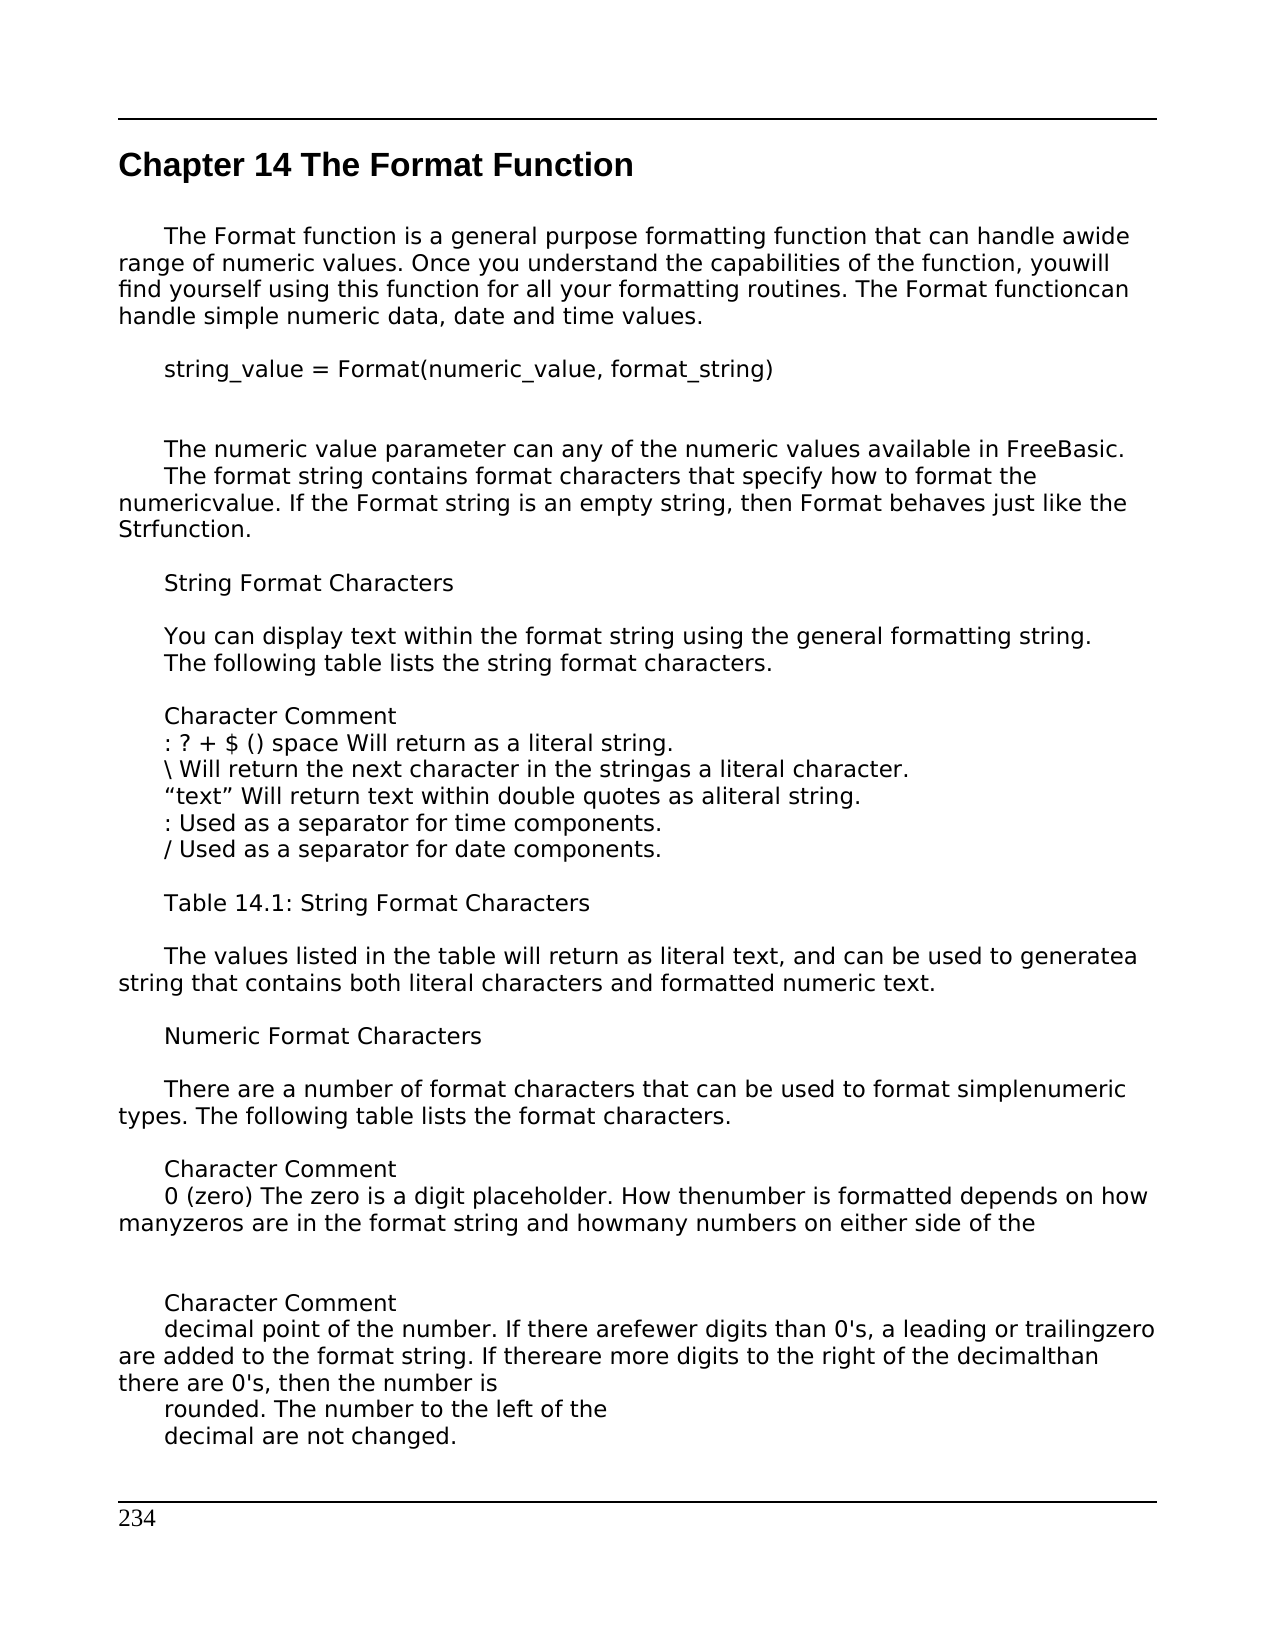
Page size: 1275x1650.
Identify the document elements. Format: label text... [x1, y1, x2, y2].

text Table 14.1: String Format Characters [118, 890, 1157, 916]
subtitle Chapter 14 The Format Function [118, 145, 1157, 184]
text There are a number of format characters that can be used to format simplenumeric types. The following table lists the format characters. [118, 1076, 1157, 1130]
text The values listed in the table will return as literal text, and can be used to generatea string that contains both literal characters and formatted numeric text. [118, 943, 1157, 996]
text You can display text within the format string using the general formatting string. [118, 623, 1157, 650]
text 0 (zero) The zero is a digit placeholder. How thenumber is formatted depends on how manyzeros are in the format string and howmany numbers on either side of the [118, 1183, 1157, 1236]
text String Format Characters [118, 570, 1157, 596]
text The following table lists the string format characters. [118, 650, 1157, 676]
text Character Comment [118, 1156, 1157, 1183]
text The Format function is a general purpose formatting function that can handle awide range of numeric values. Once you understand the capabilities of the function, youwill find yourself using this function for all your formatting routines. The Format functioncan handle simple numeric data, date and time values. [118, 223, 1157, 330]
text The format string contains format characters that specify how to format the numericvalue. If the Format string is an empty string, then Format behaves just like the Strfunction. [118, 463, 1157, 543]
text / Used as a separator for date components. [118, 836, 1157, 863]
text Character Comment [118, 1290, 1157, 1316]
text \ Will return the next character in the stringas a literal character. [118, 756, 1157, 783]
text string_value = Format(numeric_value, format_string) [118, 356, 1157, 383]
text decimal are not changed. [118, 1423, 1157, 1450]
text “text” Will return text within double quotes as aliteral string. [118, 783, 1157, 810]
text Character Comment [118, 703, 1157, 730]
text rounded. The number to the left of the [118, 1396, 1157, 1423]
text decimal point of the number. If there arefewer digits than 0's, a leading or trailingzero are added to the format string. If thereare more digits to the right of the decimalthan there are 0's, then the number is [118, 1316, 1157, 1396]
text The numeric value parameter can any of the numeric values available in FreeBasic. [118, 436, 1157, 463]
text Numeric Format Characters [118, 1023, 1157, 1050]
text : Used as a separator for time components. [118, 810, 1157, 836]
text : ? + $ () space Will return as a literal string. [118, 730, 1157, 756]
